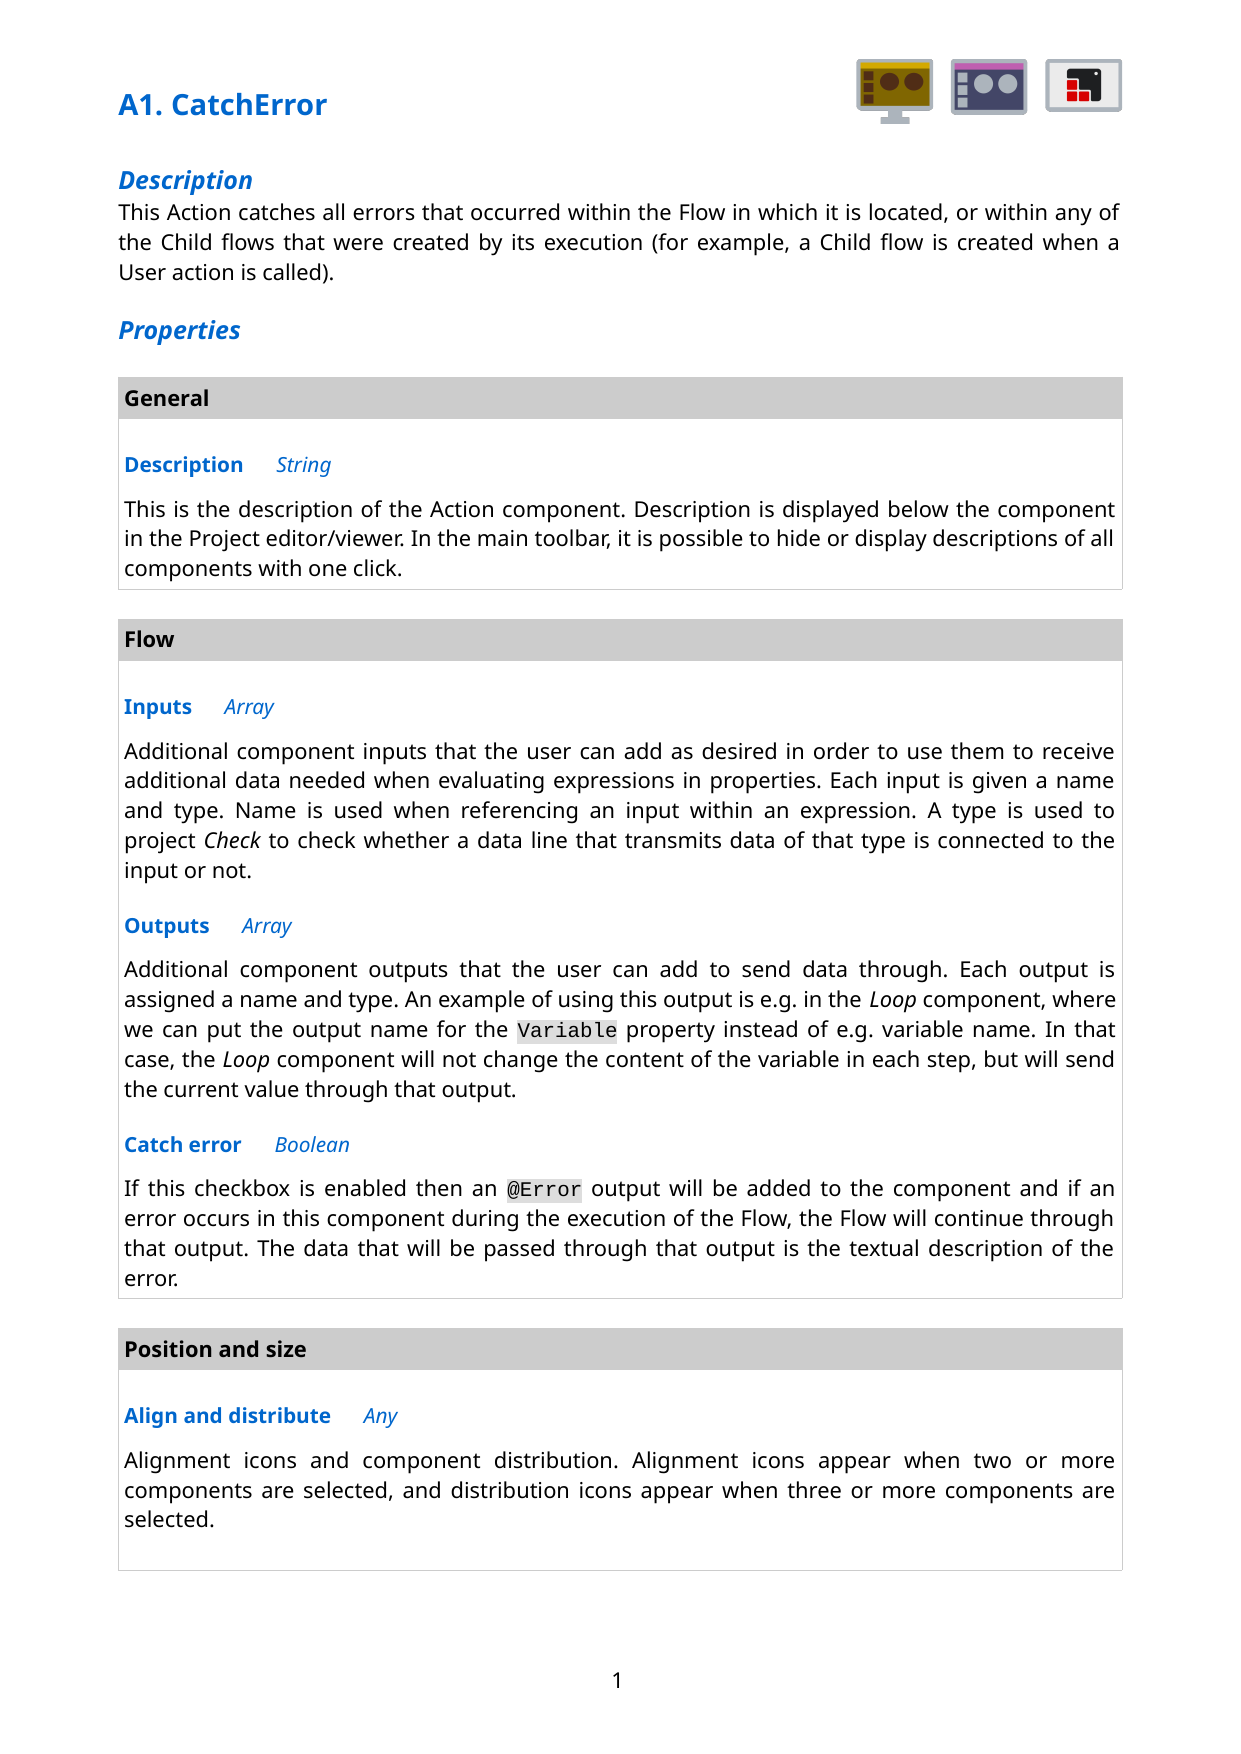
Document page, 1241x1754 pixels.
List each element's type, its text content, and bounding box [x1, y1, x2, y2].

subtitle Properties [118, 313, 1122, 347]
text This Action catches all errors that occurred within the Flow in which it is located, or within any of the Child flows that were created by its execution (for example, a Child flow is created when a User action is called). [118, 197, 1122, 286]
table_cell Description String This is the description of the Action component. Description is displayed below the component in the Project editor/viewer. In the main toolbar, it is possible to hide or display descriptions of all components with one click. [119, 419, 1122, 589]
subtitle CatchError [118, 84, 856, 124]
table_header Position and size [119, 1329, 1122, 1369]
table_header Flow [119, 620, 1122, 660]
picture [856, 59, 934, 124]
picture [950, 59, 1028, 115]
table_header General [119, 378, 1122, 418]
table_cell Inputs Array Additional component inputs that the user can add as desired in order to use them to receive additional data needed when evaluating expressions in properties. Each input is given a name and type. Name is used when referencing an input within an expression. A type is used to project Check to check whether a data line that transmits data of that type is connected to the input or not. Outputs Array Additional component outputs that the user can add to send data through. Each output is assigned a name and type. An example of using this output is e.g. in the Loop component, where we can put the output name for the Variable property instead of e.g. variable name. In that case, the Loop component will not change the content of the variable in each step, but will send the current value through that output. Catch error Boolean If this checkbox is enabled then an @Error output will be added to the component and if an error occurs in this component during the execution of the Flow, the Flow will continue through that output. The data that will be passed through that output is the textual description of the error. [119, 661, 1122, 1298]
picture [1045, 59, 1123, 112]
subtitle [934, 84, 1122, 124]
table_cell Align and distribute Any Alignment icons and component distribution. Alignment icons appear when two or more components are selected, and distribution icons appear when three or more components are selected. [119, 1370, 1122, 1570]
subtitle Description [118, 163, 1122, 197]
